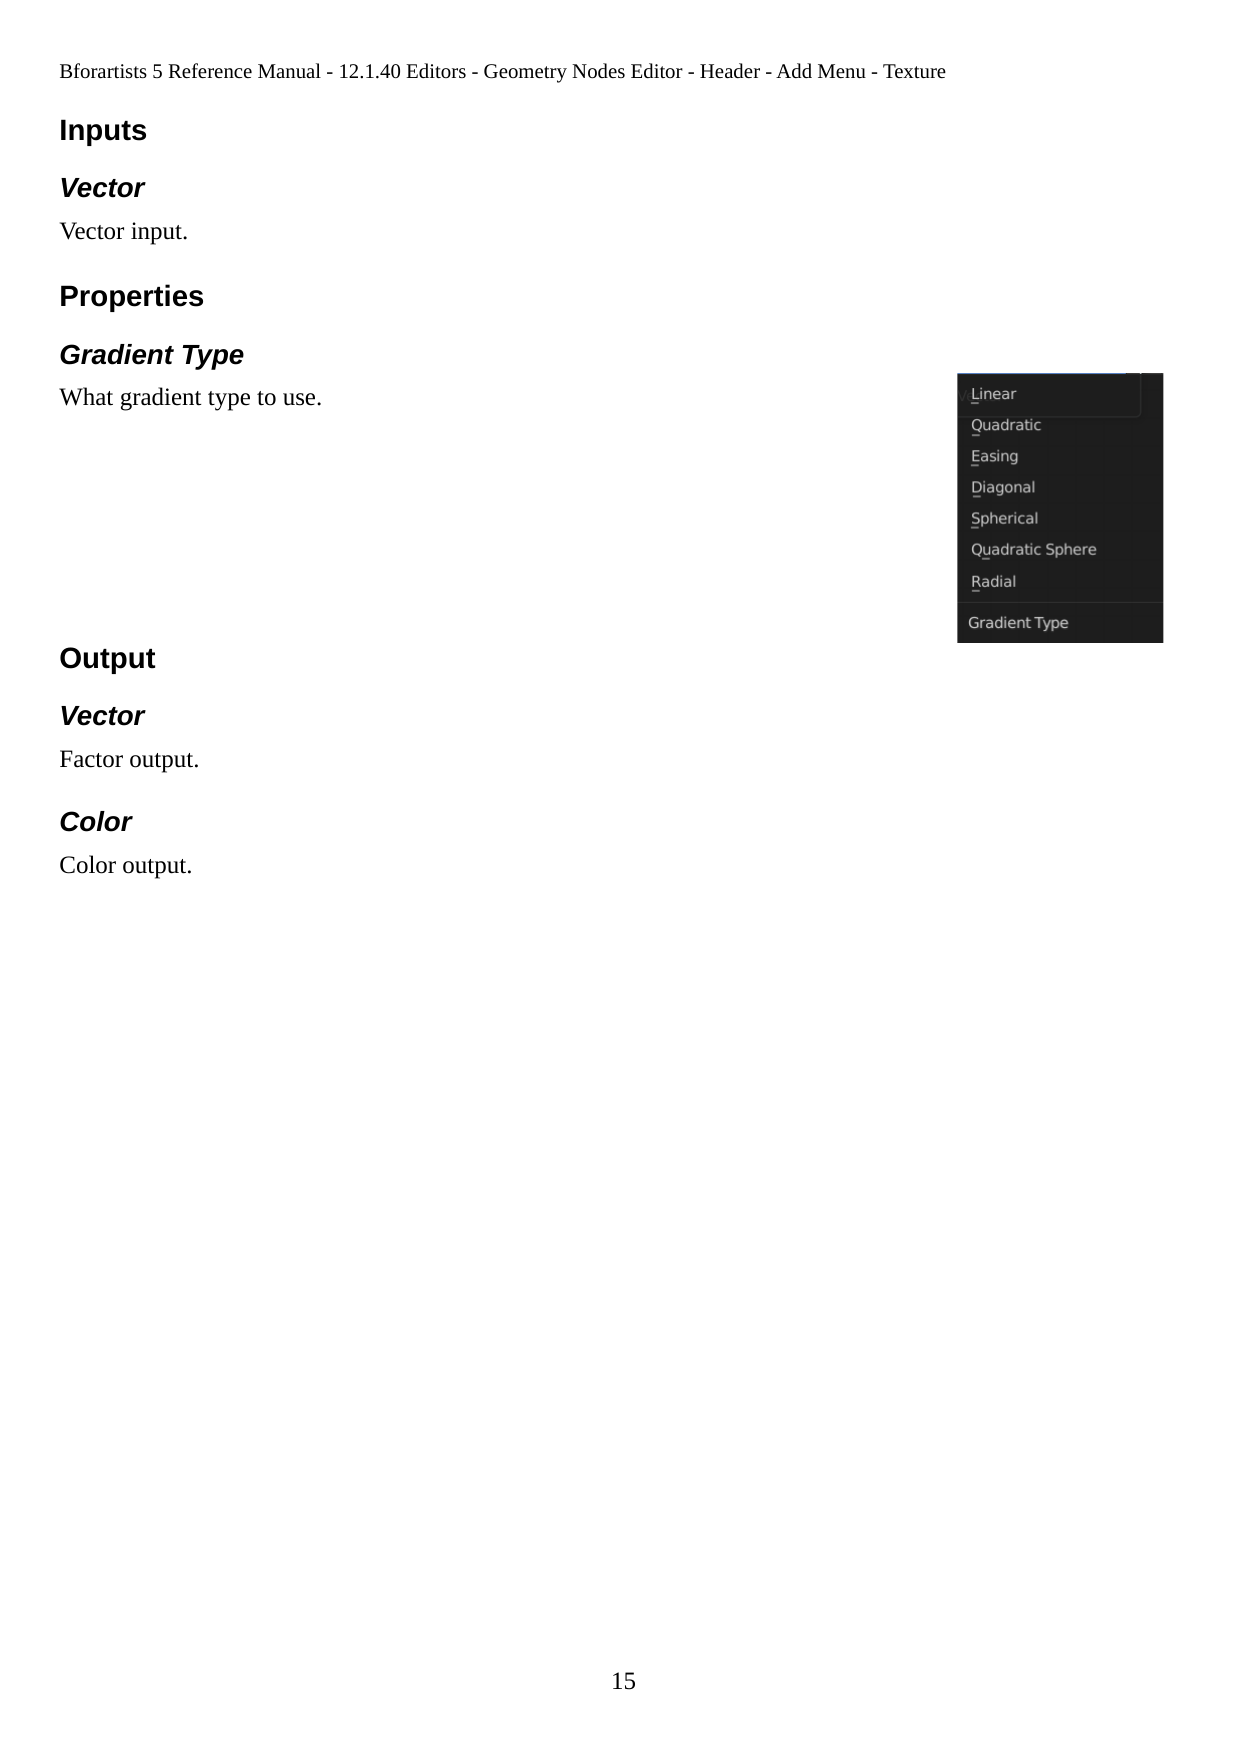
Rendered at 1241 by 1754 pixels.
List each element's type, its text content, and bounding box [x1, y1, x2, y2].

subtitle Vector [59, 699, 1181, 731]
subtitle Properties [59, 279, 1181, 313]
subtitle Gradient Type [59, 338, 1181, 370]
text Factor output. [59, 744, 1181, 772]
text Vector input. [59, 216, 1181, 244]
subtitle Inputs [59, 113, 1181, 146]
subtitle Output [59, 641, 1181, 674]
subtitle Color [59, 805, 1181, 837]
text What gradient type to use. [59, 382, 957, 411]
picture [957, 373, 1164, 643]
subtitle Vector [59, 171, 1181, 203]
text Color output. [59, 850, 1181, 878]
